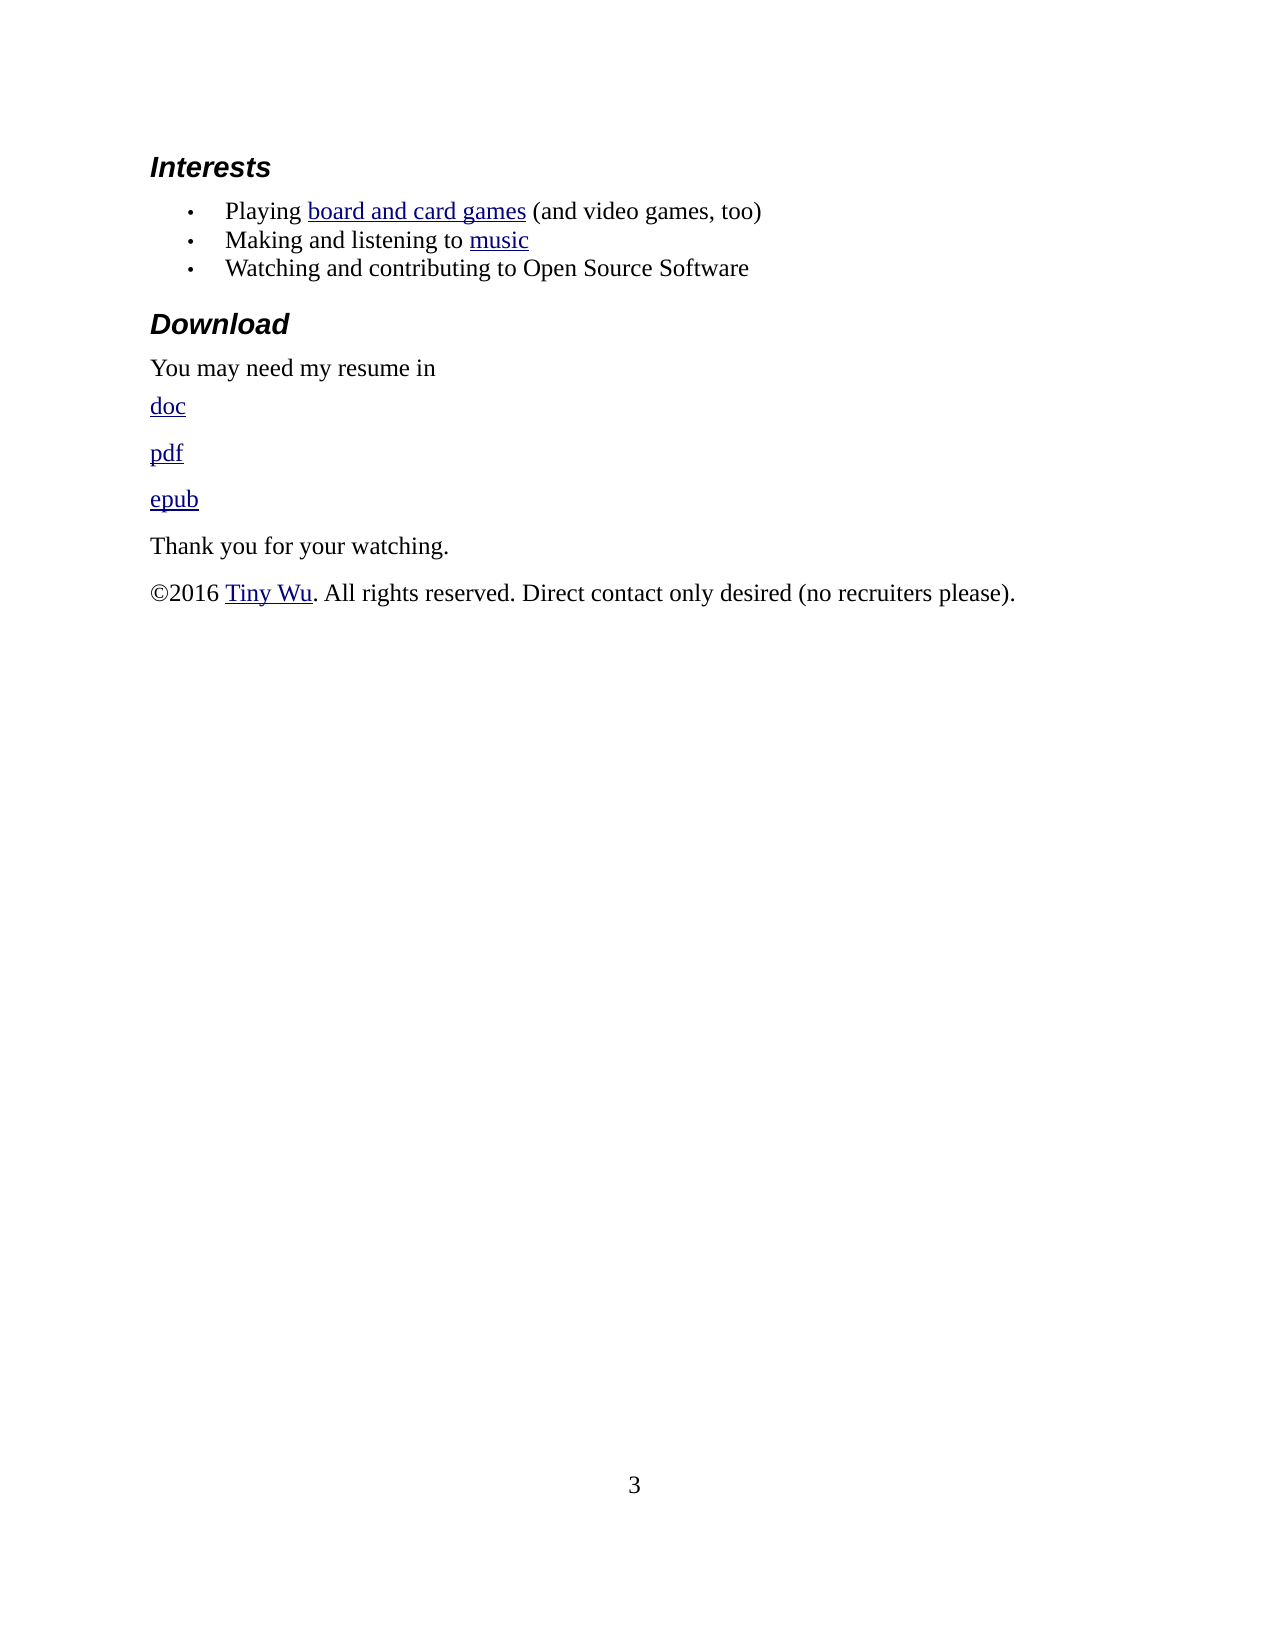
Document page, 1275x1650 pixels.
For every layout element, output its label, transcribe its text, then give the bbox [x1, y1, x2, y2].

text ©2016 Tiny Wu. All rights reserved. Direct contact only desired (no recruiters please). [150, 578, 1125, 606]
text Thank you for your watching. [150, 531, 1125, 560]
list Playing board and card games (and video games, too) [187, 196, 1125, 225]
text doc [150, 391, 1125, 420]
text epub [150, 484, 1125, 513]
subtitle Download [150, 307, 1125, 341]
list Making and listening to music [187, 225, 1125, 253]
text pdf [150, 438, 1125, 466]
list Watching and contributing to Open Source Software [187, 253, 1125, 282]
subtitle Interests [150, 150, 1125, 183]
text You may need my resume in [150, 353, 1125, 382]
